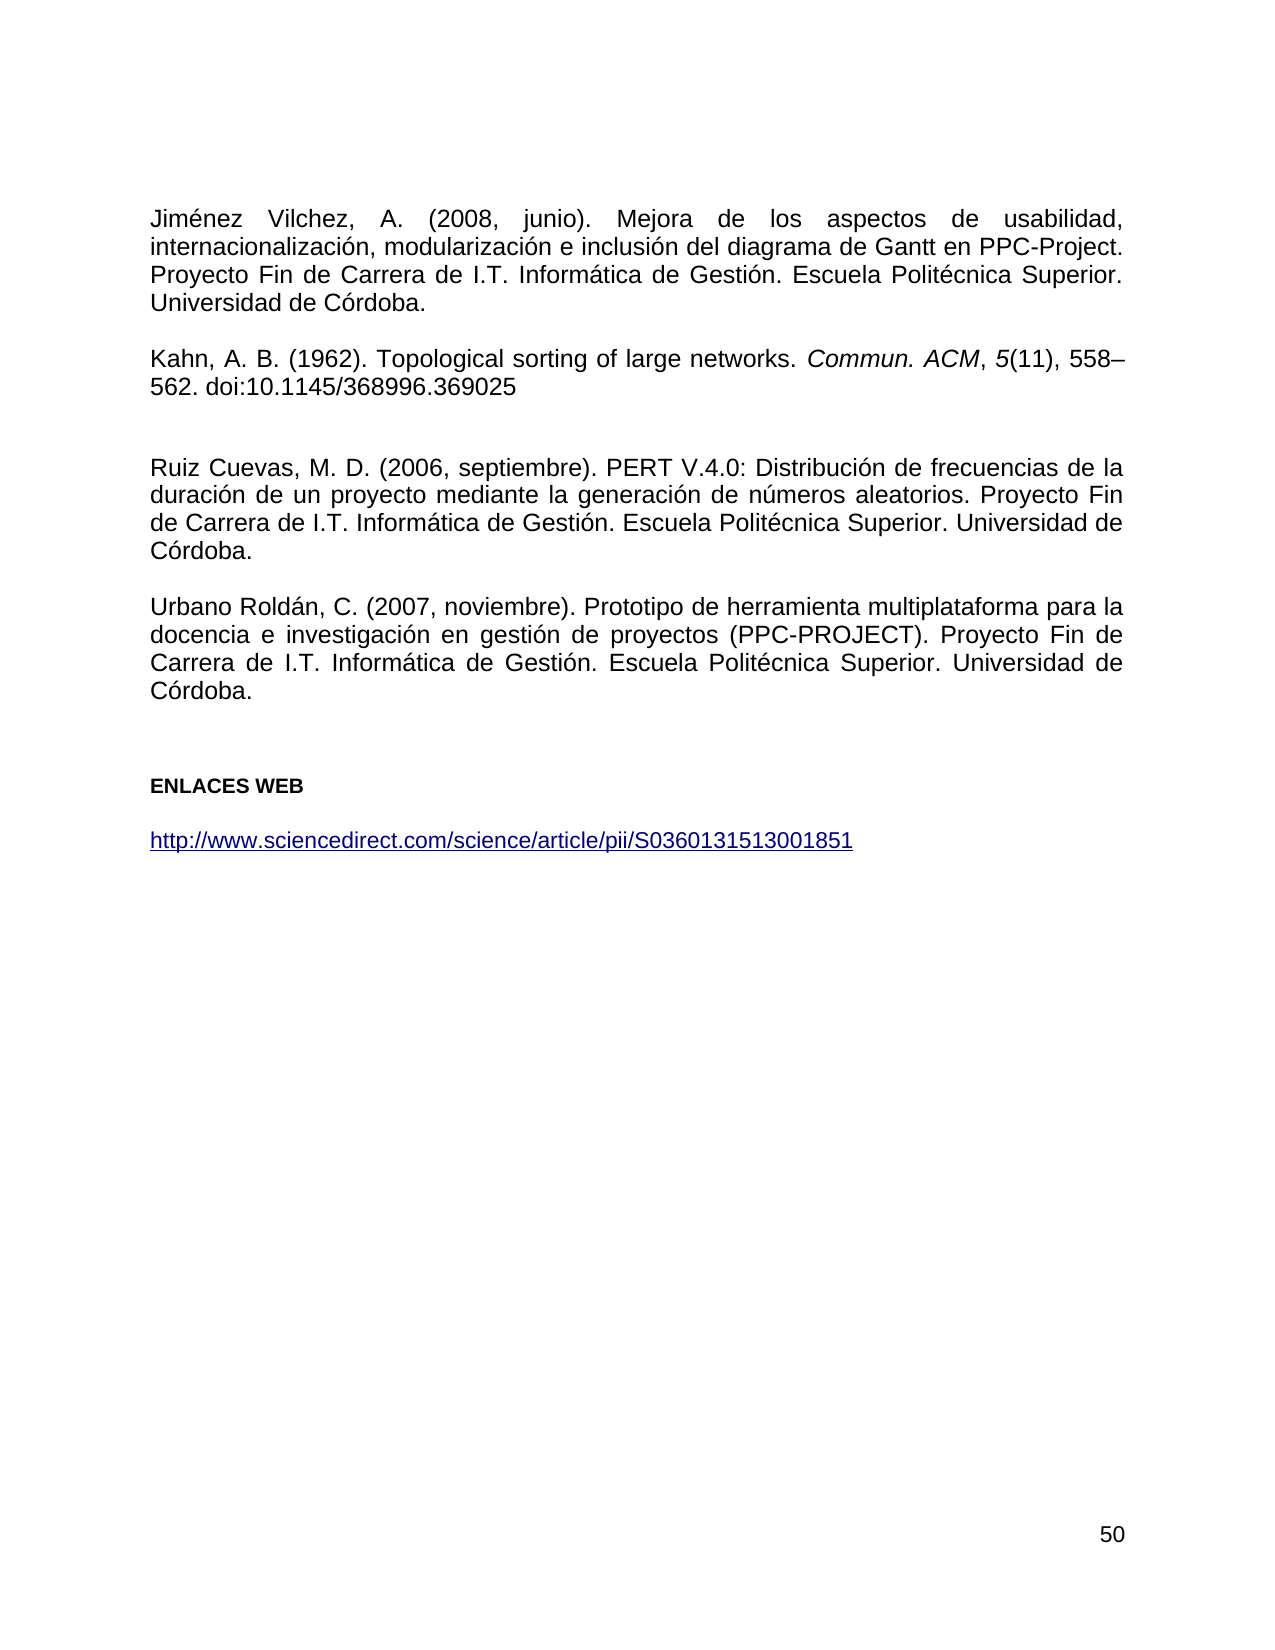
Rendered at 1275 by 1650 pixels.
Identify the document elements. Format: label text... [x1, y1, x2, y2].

text http://www.sciencedirect.com/science/article/pii/S0360131513001851 [150, 828, 1125, 853]
text Ruiz Cuevas, M. D. (2006, septiembre). PERT V.4.0: Distribución de frecuencias de la duración de un proyecto mediante la generación de números aleatorios. Proyecto Fin de Carrera de I.T. Informática de Gestión. Escuela Politécnica Superior. Universidad de Córdoba. [150, 453, 1125, 565]
text Kahn, A. B. (1962). Topological sorting of large networks. Commun. ACM, 5(11), 558–562. doi:10.1145/368996.369025 [150, 345, 1125, 401]
text ENLACES WEB [150, 774, 1125, 798]
text Jiménez Vilchez, A. (2008, junio). Mejora de los aspectos de usabilidad, internacionalización, modularización e inclusión del diagrama de Gantt en PPC-Project. Proyecto Fin de Carrera de I.T. Informática de Gestión. Escuela Politécnica Superior. Universidad de Córdoba. [150, 205, 1125, 317]
text Urbano Roldán, C. (2007, noviembre). Prototipo de herramienta multiplataforma para la docencia e investigación en gestión de proyectos (PPC-PROJECT). Proyecto Fin de Carrera de I.T. Informática de Gestión. Escuela Politécnica Superior. Universidad de Córdoba. [150, 593, 1125, 705]
